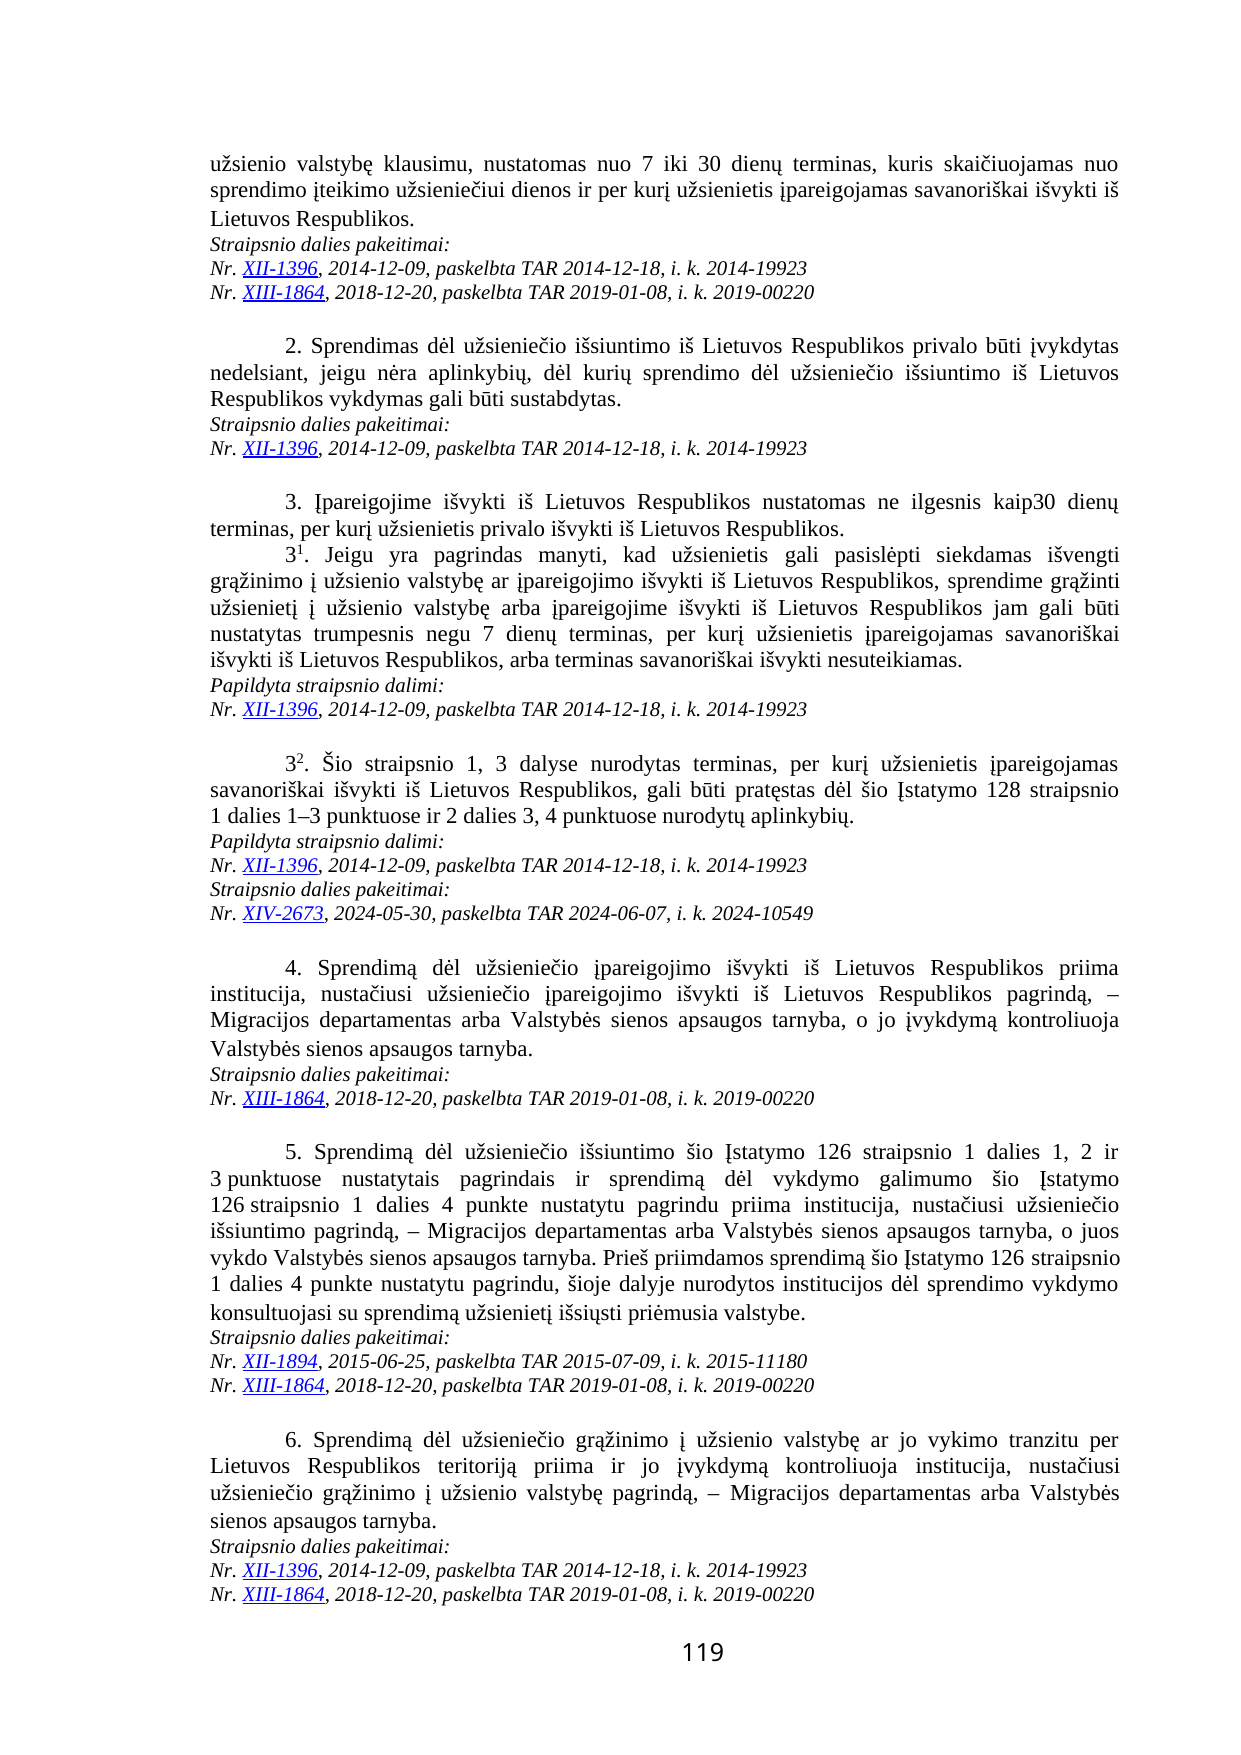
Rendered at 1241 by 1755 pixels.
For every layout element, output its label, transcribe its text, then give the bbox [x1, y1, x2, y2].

text Straipsnio dalies pakeitimai: [210, 877, 1120, 901]
text Straipsnio dalies pakeitimai: [210, 1534, 1120, 1558]
text Nr. XIII-1864, 2018-12-20, paskelbta TAR 2019-01-08, i. k. 2019-00220 [210, 1373, 1120, 1397]
text 2. Sprendimas dėl užsieniečio išsiuntimo iš Lietuvos Respublikos privalo būti įvykdytas nedelsiant, jeigu nėra aplinkybių, dėl kurių sprendimo dėl užsieniečio išsiuntimo iš Lietuvos Respublikos vykdymas gali būti sustabdytas. [210, 332, 1120, 411]
text Nr. XIII-1864, 2018-12-20, paskelbta TAR 2019-01-08, i. k. 2019-00220 [210, 1582, 1120, 1606]
text Straipsnio dalies pakeitimai: [210, 1062, 1120, 1086]
text 3. Įpareigojime išvykti iš Lietuvos Respublikos nustatomas ne ilgesnis kaip30 dienų terminas, per kurį užsienietis privalo išvykti iš Lietuvos Respublikos. [210, 488, 1120, 541]
text Nr. XIV-2673, 2024-05-30, paskelbta TAR 2024-06-07, i. k. 2024-10549 [210, 901, 1120, 925]
text Straipsnio dalies pakeitimai: [210, 411, 1120, 436]
text Straipsnio dalies pakeitimai: [210, 1325, 1120, 1349]
text Nr. XII-1894, 2015-06-25, paskelbta TAR 2015-07-09, i. k. 2015-11180 [210, 1349, 1120, 1373]
text užsienio valstybę klausimu, nustatomas nuo 7 iki 30 dienų terminas, kuris skaičiuojamas nuo sprendimo įteikimo užsieniečiui dienos ir per kurį užsienietis įpareigojamas savanoriškai išvykti iš Lietuvos Respublikos. [210, 150, 1120, 231]
text Papildyta straipsnio dalimi: [210, 829, 1120, 853]
text Nr. XII-1396, 2014-12-09, paskelbta TAR 2014-12-18, i. k. 2014-19923 [210, 256, 1120, 279]
text Straipsnio dalies pakeitimai: [210, 231, 1120, 256]
text Papildyta straipsnio dalimi: [210, 673, 1120, 697]
text Nr. XII-1396, 2014-12-09, paskelbta TAR 2014-12-18, i. k. 2014-19923 [210, 436, 1120, 459]
text 5. Sprendimą dėl užsieniečio išsiuntimo šio Įstatymo 126 straipsnio 1 dalies 1, 2 ir 3 punktuose nustatytais pagrindais ir sprendimą dėl vykdymo galimumo šio Įstatymo 126 straipsnio 1 dalies 4 punkte nustatytu pagrindu priima institucija, nustačiusi užsieniečio išsiuntimo pagrindą, – Migracijos departamentas arba Valstybės sienos apsaugos tarnyba, o juos vykdo Valstybės sienos apsaugos tarnyba. Prieš priimdamos sprendimą šio Įstatymo 126 straipsnio 1 dalies 4 punkte nustatytu pagrindu, šioje dalyje nurodytos institucijos dėl sprendimo vykdymo konsultuojasi su sprendimą užsienietį išsiųsti priėmusia valstybe. [210, 1138, 1120, 1325]
text Nr. XII-1396, 2014-12-09, paskelbta TAR 2014-12-18, i. k. 2014-19923 [210, 1558, 1120, 1582]
text 32. Šio straipsnio 1, 3 dalyse nurodytas terminas, per kurį užsienietis įpareigojamas savanoriškai išvykti iš Lietuvos Respublikos, gali būti pratęstas dėl šio Įstatymo 128 straipsnio 1 dalies 1–3 punktuose ir 2 dalies 3, 4 punktuose nurodytų aplinkybių. [210, 750, 1120, 829]
text Nr. XII-1396, 2014-12-09, paskelbta TAR 2014-12-18, i. k. 2014-19923 [210, 853, 1120, 877]
text 31. Jeigu yra pagrindas manyti, kad užsienietis gali pasislėpti siekdamas išvengti grąžinimo į užsienio valstybę ar įpareigojimo išvykti iš Lietuvos Respublikos, sprendime grąžinti užsienietį į užsienio valstybę arba įpareigojime išvykti iš Lietuvos Respublikos jam gali būti nustatytas trumpesnis negu 7 dienų terminas, per kurį užsienietis įpareigojamas savanoriškai išvykti iš Lietuvos Respublikos, arba terminas savanoriškai išvykti nesuteikiamas. [210, 541, 1120, 673]
text 4. Sprendimą dėl užsieniečio įpareigojimo išvykti iš Lietuvos Respublikos priima institucija, nustačiusi užsieniečio įpareigojimo išvykti iš Lietuvos Respublikos pagrindą, – Migracijos departamentas arba Valstybės sienos apsaugos tarnyba, o jo įvykdymą kontroliuoja Valstybės sienos apsaugos tarnyba. [210, 954, 1120, 1062]
text Nr. XII-1396, 2014-12-09, paskelbta TAR 2014-12-18, i. k. 2014-19923 [210, 697, 1120, 721]
text 6. Sprendimą dėl užsieniečio grąžinimo į užsienio valstybę ar jo vykimo tranzitu per Lietuvos Respublikos teritoriją priima ir jo įvykdymą kontroliuoja institucija, nustačiusi užsieniečio grąžinimo į užsienio valstybę pagrindą, – Migracijos departamentas arba Valstybės sienos apsaugos tarnyba. [210, 1426, 1120, 1534]
text Nr. XIII-1864, 2018-12-20, paskelbta TAR 2019-01-08, i. k. 2019-00220 [210, 279, 1120, 304]
text Nr. XIII-1864, 2018-12-20, paskelbta TAR 2019-01-08, i. k. 2019-00220 [210, 1086, 1120, 1110]
